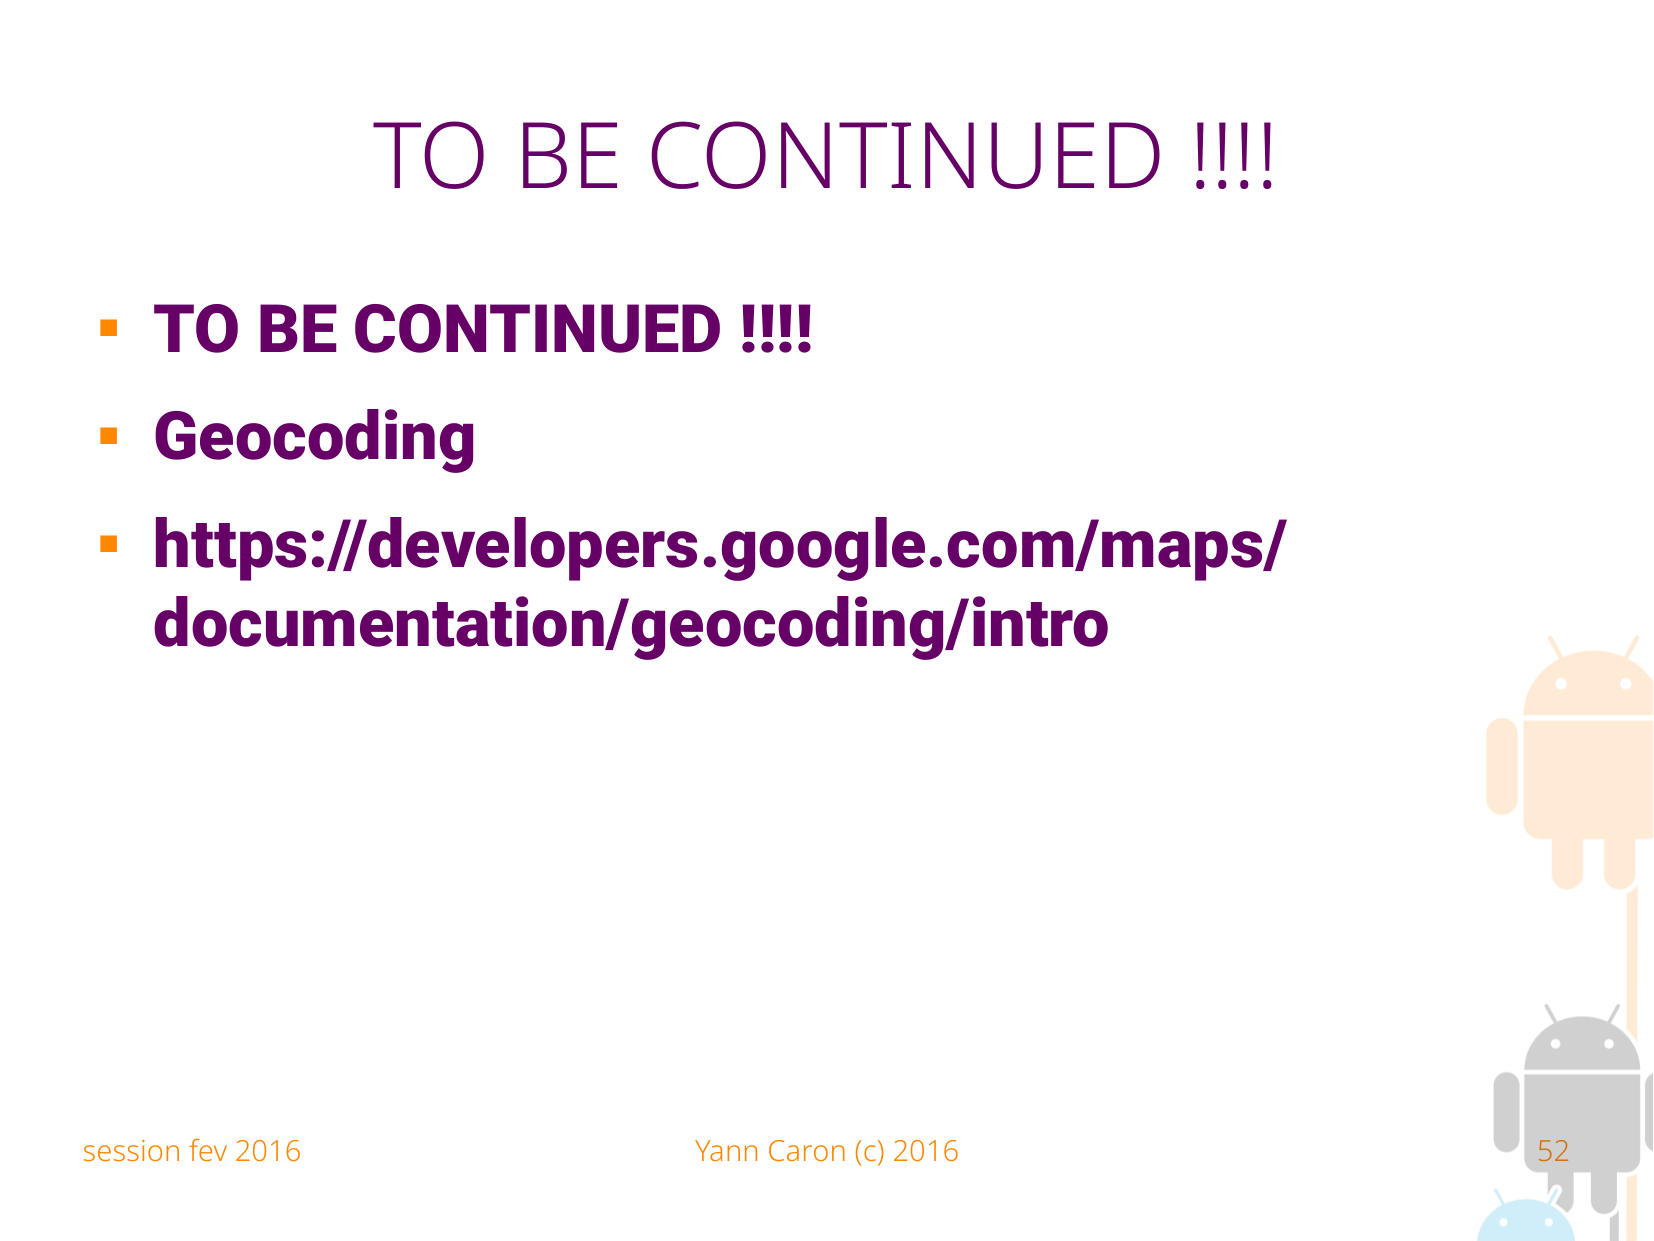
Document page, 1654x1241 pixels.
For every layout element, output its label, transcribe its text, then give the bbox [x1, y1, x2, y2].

title TO BE CONTINUED !!!! [82, 49, 1571, 257]
list TO BE CONTINUED !!!! Geocoding https://developers.google.com/maps/documentation/geocoding/intro [82, 290, 1571, 1010]
picture [240, 423, 1654, 1241]
